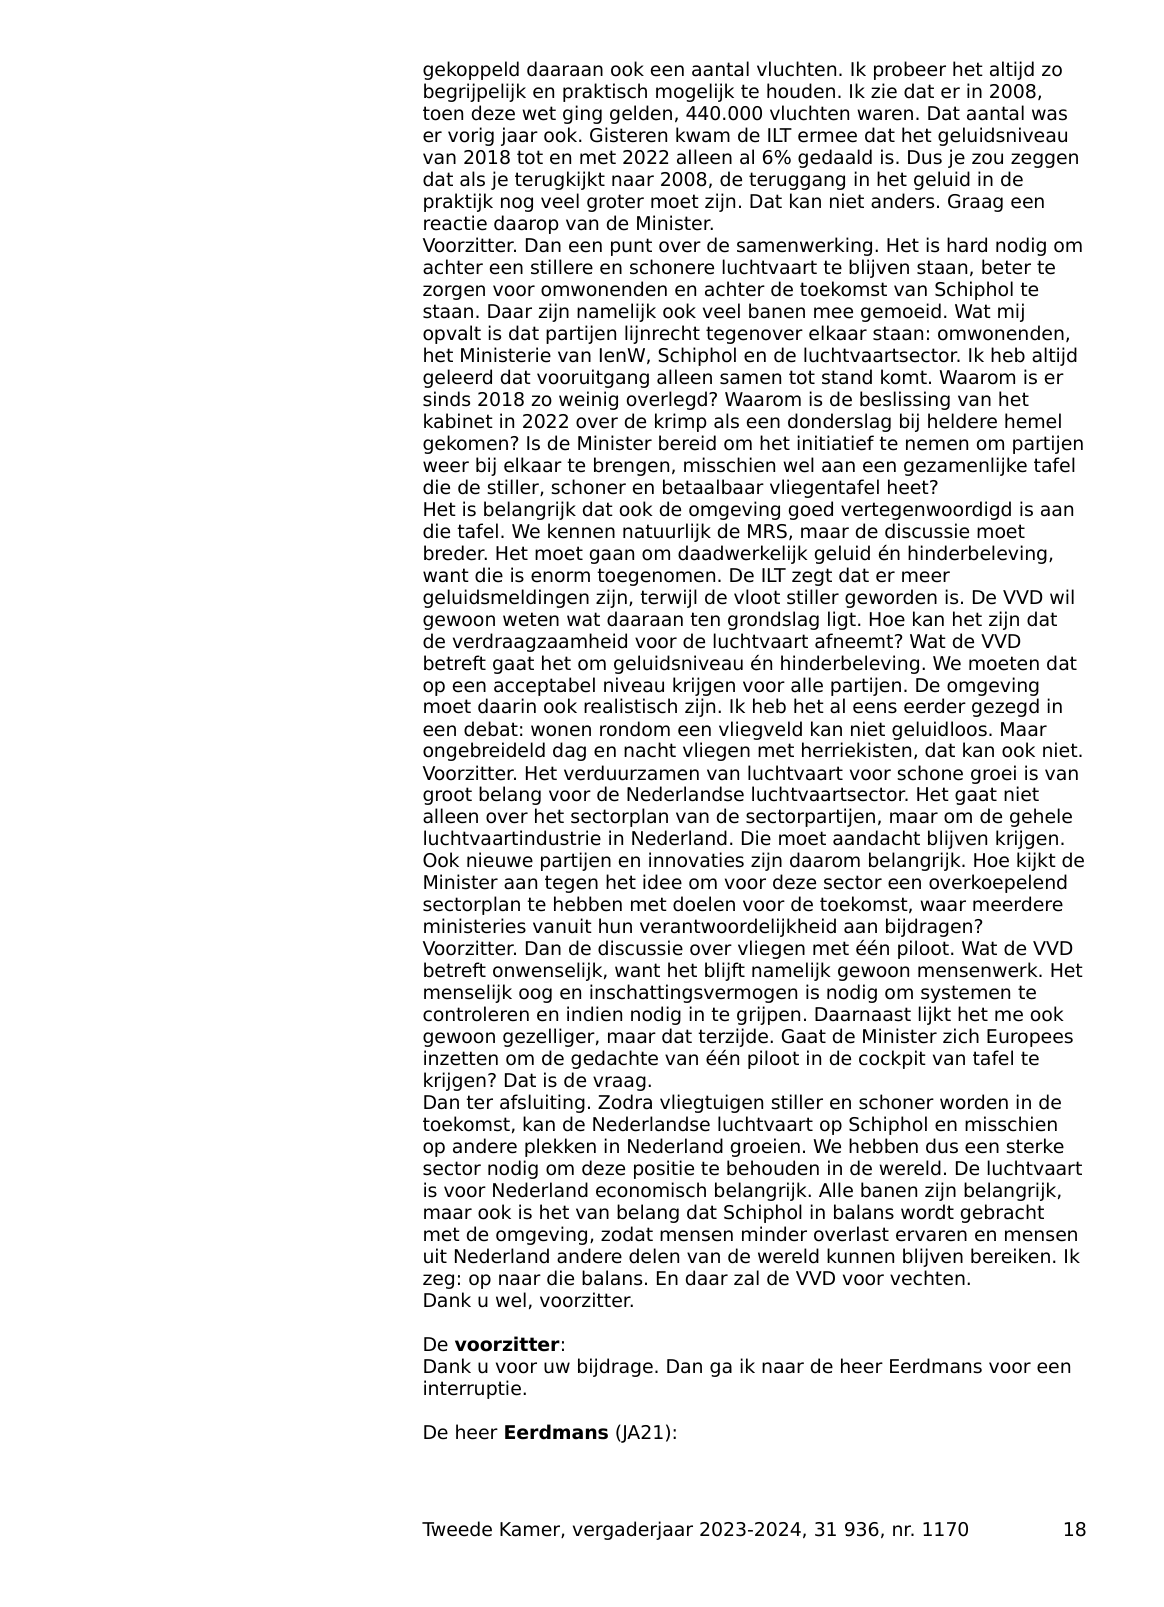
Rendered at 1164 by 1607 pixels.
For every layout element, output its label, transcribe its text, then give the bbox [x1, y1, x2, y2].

text Het is belangrijk dat ook de omgeving goed vertegenwoordigd is aan die tafel. We kennen natuurlijk de MRS, maar de discussie moet breder. Het moet gaan om daadwerkelijk geluid én hinderbeleving, want die is enorm toegenomen. De ILT zegt dat er meer geluidsmeldingen zijn, terwijl de vloot stiller geworden is. De VVD wil gewoon weten wat daaraan ten grondslag ligt. Hoe kan het zijn dat de verdraagzaamheid voor de luchtvaart afneemt? Wat de VVD betreft gaat het om geluidsniveau én hinderbeleving. We moeten dat op een acceptabel niveau krijgen voor alle partijen. De omgeving moet daarin ook realistisch zijn. Ik heb het al eens eerder gezegd in een debat: wonen rondom een vliegveld kan niet geluidloos. Maar ongebreideld dag en nacht vliegen met herriekisten, dat kan ook niet. [422, 499, 1087, 762]
text Dank u voor uw bijdrage. Dan ga ik naar de heer Eerdmans voor een interruptie. [422, 1356, 1087, 1400]
text Voorzitter. Dan een punt over de samenwerking. Het is hard nodig om achter een stillere en schonere luchtvaart te blijven staan, beter te zorgen voor omwonenden en achter de toekomst van Schiphol te staan. Daar zijn namelijk ook veel banen mee gemoeid. Wat mij opvalt is dat partijen lijnrecht tegenover elkaar staan: omwonenden, het Ministerie van IenW, Schiphol en de luchtvaartsector. Ik heb altijd geleerd dat vooruitgang alleen samen tot stand komt. Waarom is er sinds 2018 zo weinig overlegd? Waarom is de beslissing van het kabinet in 2022 over de krimp als een donderslag bij heldere hemel gekomen? Is de Minister bereid om het initiatief te nemen om partijen weer bij elkaar te brengen, misschien wel aan een gezamenlijke tafel die de stiller, schoner en betaalbaar vliegentafel heet? [422, 235, 1087, 499]
text Dan ter afsluiting. Zodra vliegtuigen stiller en schoner worden in de toekomst, kan de Nederlandse luchtvaart op Schiphol en misschien op andere plekken in Nederland groeien. We hebben dus een sterke sector nodig om deze positie te behouden in de wereld. De luchtvaart is voor Nederland economisch belangrijk. Alle banen zijn belangrijk, maar ook is het van belang dat Schiphol in balans wordt gebracht met de omgeving, zodat mensen minder overlast ervaren en mensen uit Nederland andere delen van de wereld kunnen blijven bereiken. Ik zeg: op naar die balans. En daar zal de VVD voor vechten. [422, 1092, 1087, 1290]
text gekoppeld daaraan ook een aantal vluchten. Ik probeer het altijd zo begrijpelijk en praktisch mogelijk te houden. Ik zie dat er in 2008, toen deze wet ging gelden, 440.000 vluchten waren. Dat aantal was er vorig jaar ook. Gisteren kwam de ILT ermee dat het geluidsniveau van 2018 tot en met 2022 alleen al 6% gedaald is. Dus je zou zeggen dat als je terugkijkt naar 2008, de teruggang in het geluid in de praktijk nog veel groter moet zijn. Dat kan niet anders. Graag een reactie daarop van de Minister. [422, 59, 1087, 235]
text Voorzitter. Dan de discussie over vliegen met één piloot. Wat de VVD betreft onwenselijk, want het blijft namelijk gewoon mensenwerk. Het menselijk oog en inschattingsvermogen is nodig om systemen te controleren en indien nodig in te grijpen. Daarnaast lijkt het me ook gewoon gezelliger, maar dat terzijde. Gaat de Minister zich Europees inzetten om de gedachte van één piloot in de cockpit van tafel te krijgen? Dat is de vraag. [422, 938, 1087, 1092]
text De heer Eerdmans (JA21): [422, 1422, 1087, 1444]
text De voorzitter: [422, 1334, 1087, 1356]
text Voorzitter. Het verduurzamen van luchtvaart voor schone groei is van groot belang voor de Nederlandse luchtvaartsector. Het gaat niet alleen over het sectorplan van de sectorpartijen, maar om de gehele luchtvaartindustrie in Nederland. Die moet aandacht blijven krijgen. Ook nieuwe partijen en innovaties zijn daarom belangrijk. Hoe kijkt de Minister aan tegen het idee om voor deze sector een overkoepelend sectorplan te hebben met doelen voor de toekomst, waar meerdere ministeries vanuit hun verantwoordelijkheid aan bijdragen? [422, 762, 1087, 938]
text Dank u wel, voorzitter. [422, 1290, 1087, 1312]
